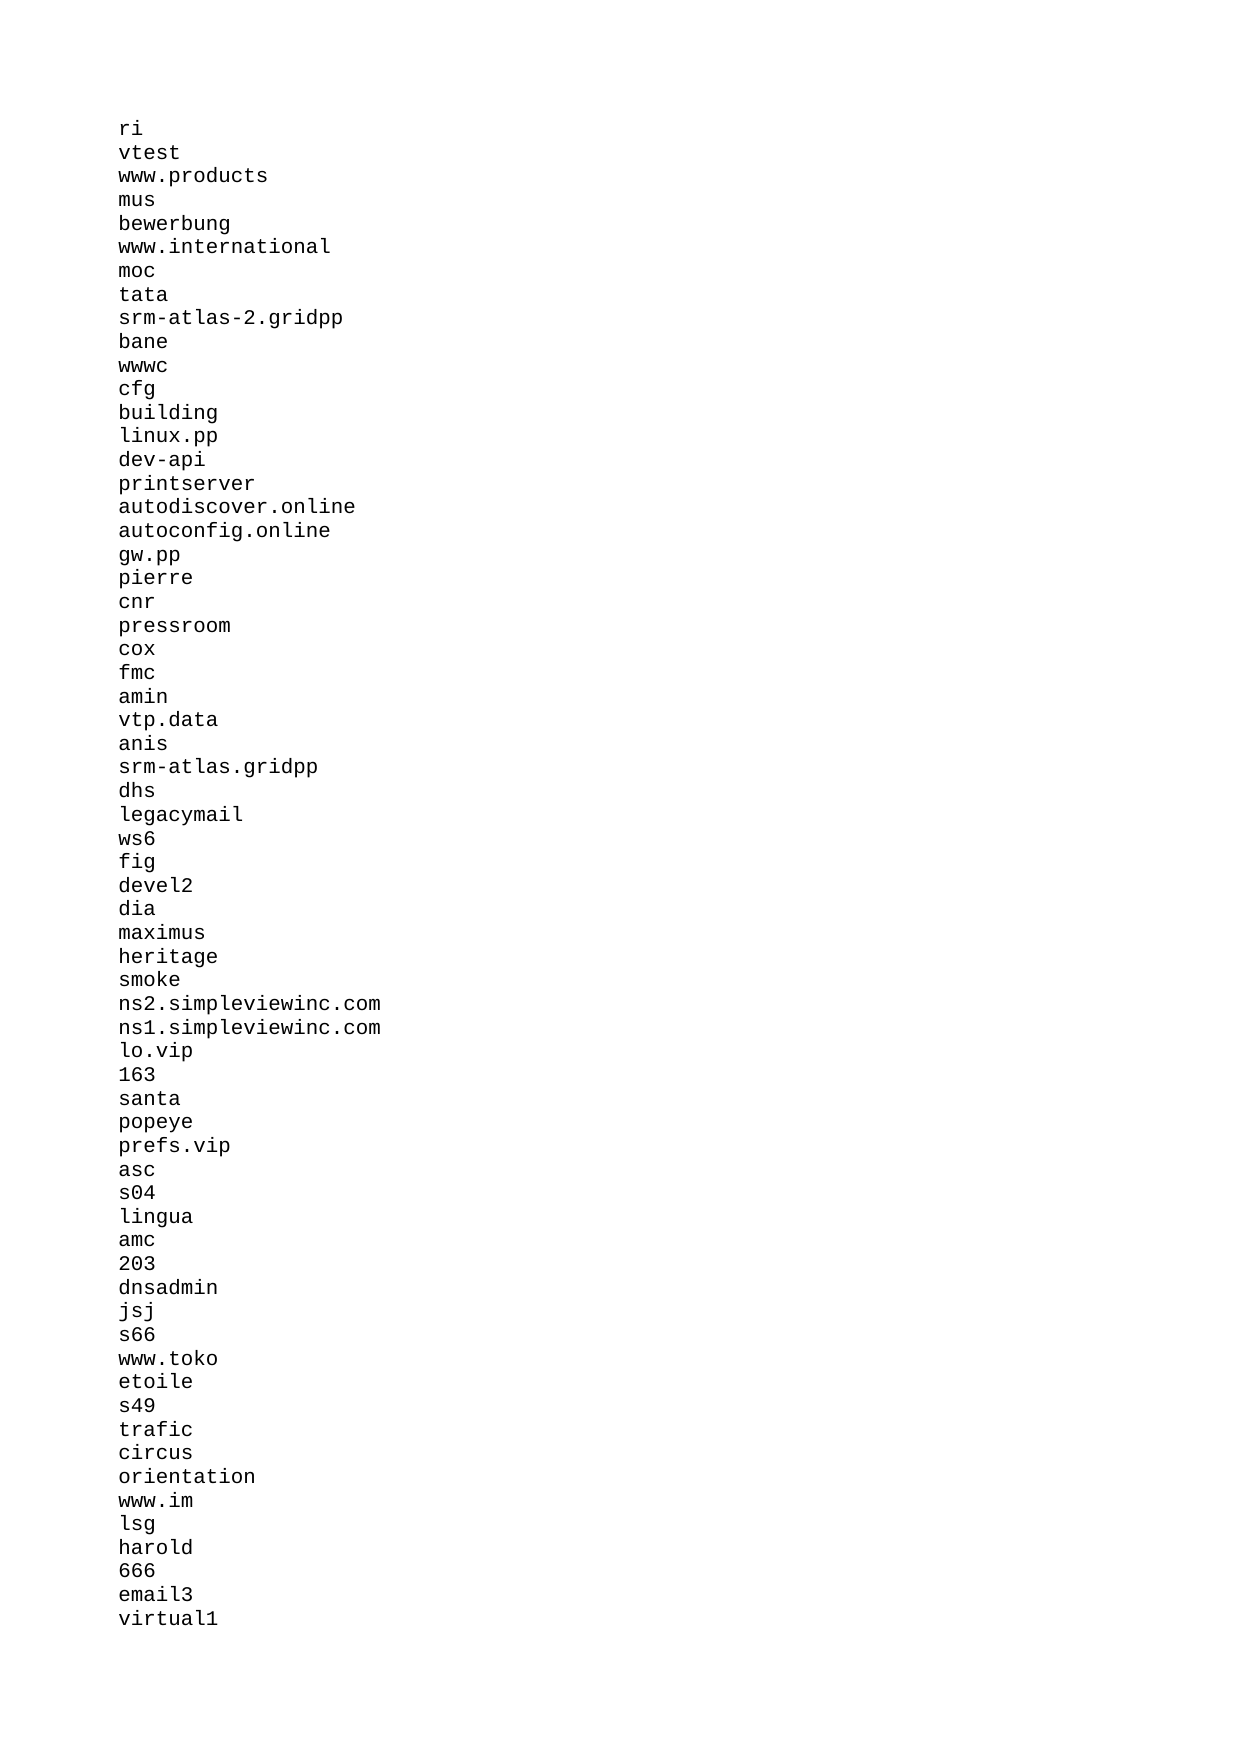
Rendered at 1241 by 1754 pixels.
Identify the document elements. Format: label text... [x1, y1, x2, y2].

text www.im [118, 1489, 1122, 1513]
text trafic [118, 1419, 1122, 1442]
text ws6 [118, 827, 1122, 851]
text vtest [118, 142, 1122, 165]
text popeye [118, 1111, 1122, 1135]
text harold [118, 1537, 1122, 1561]
text www.international [118, 236, 1122, 260]
text santa [118, 1088, 1122, 1111]
text maximus [118, 922, 1122, 946]
text www.toko [118, 1348, 1122, 1371]
text tata [118, 284, 1122, 307]
text lsg [118, 1513, 1122, 1537]
text 203 [118, 1253, 1122, 1277]
text autoconfig.online [118, 520, 1122, 544]
text www.products [118, 165, 1122, 189]
text asc [118, 1158, 1122, 1182]
text s04 [118, 1182, 1122, 1206]
text smoke [118, 969, 1122, 993]
text anis [118, 733, 1122, 757]
text 163 [118, 1064, 1122, 1088]
text mus [118, 189, 1122, 213]
text lo.vip [118, 1040, 1122, 1064]
text srm-atlas.gridpp [118, 757, 1122, 780]
text bane [118, 331, 1122, 354]
text vtp.data [118, 709, 1122, 733]
text building [118, 402, 1122, 426]
text devel2 [118, 875, 1122, 898]
text autodiscover.online [118, 496, 1122, 520]
text virtual1 [118, 1608, 1122, 1631]
text ns2.simpleviewinc.com [118, 993, 1122, 1017]
text fmc [118, 662, 1122, 686]
text circus [118, 1442, 1122, 1466]
text amin [118, 686, 1122, 709]
text ns1.simpleviewinc.com [118, 1017, 1122, 1040]
text linux.pp [118, 426, 1122, 449]
text cnr [118, 591, 1122, 615]
text wwwc [118, 354, 1122, 378]
text pressroom [118, 615, 1122, 638]
text gw.pp [118, 544, 1122, 567]
text lingua [118, 1206, 1122, 1229]
text dev-api [118, 449, 1122, 473]
text fig [118, 851, 1122, 875]
text dhs [118, 780, 1122, 804]
text bewerbung [118, 213, 1122, 236]
text heritage [118, 946, 1122, 969]
text prefs.vip [118, 1135, 1122, 1158]
text email3 [118, 1584, 1122, 1608]
text jsj [118, 1300, 1122, 1324]
text cox [118, 638, 1122, 662]
text dnsadmin [118, 1277, 1122, 1300]
text srm-atlas-2.gridpp [118, 307, 1122, 331]
text s49 [118, 1395, 1122, 1419]
text printserver [118, 473, 1122, 496]
text 666 [118, 1561, 1122, 1584]
text amc [118, 1229, 1122, 1253]
text legacymail [118, 804, 1122, 827]
text pierre [118, 567, 1122, 591]
text moc [118, 260, 1122, 284]
text dia [118, 898, 1122, 922]
text cfg [118, 378, 1122, 402]
text orientation [118, 1466, 1122, 1489]
text ri [118, 118, 1122, 142]
text s66 [118, 1324, 1122, 1348]
text etoile [118, 1371, 1122, 1395]
